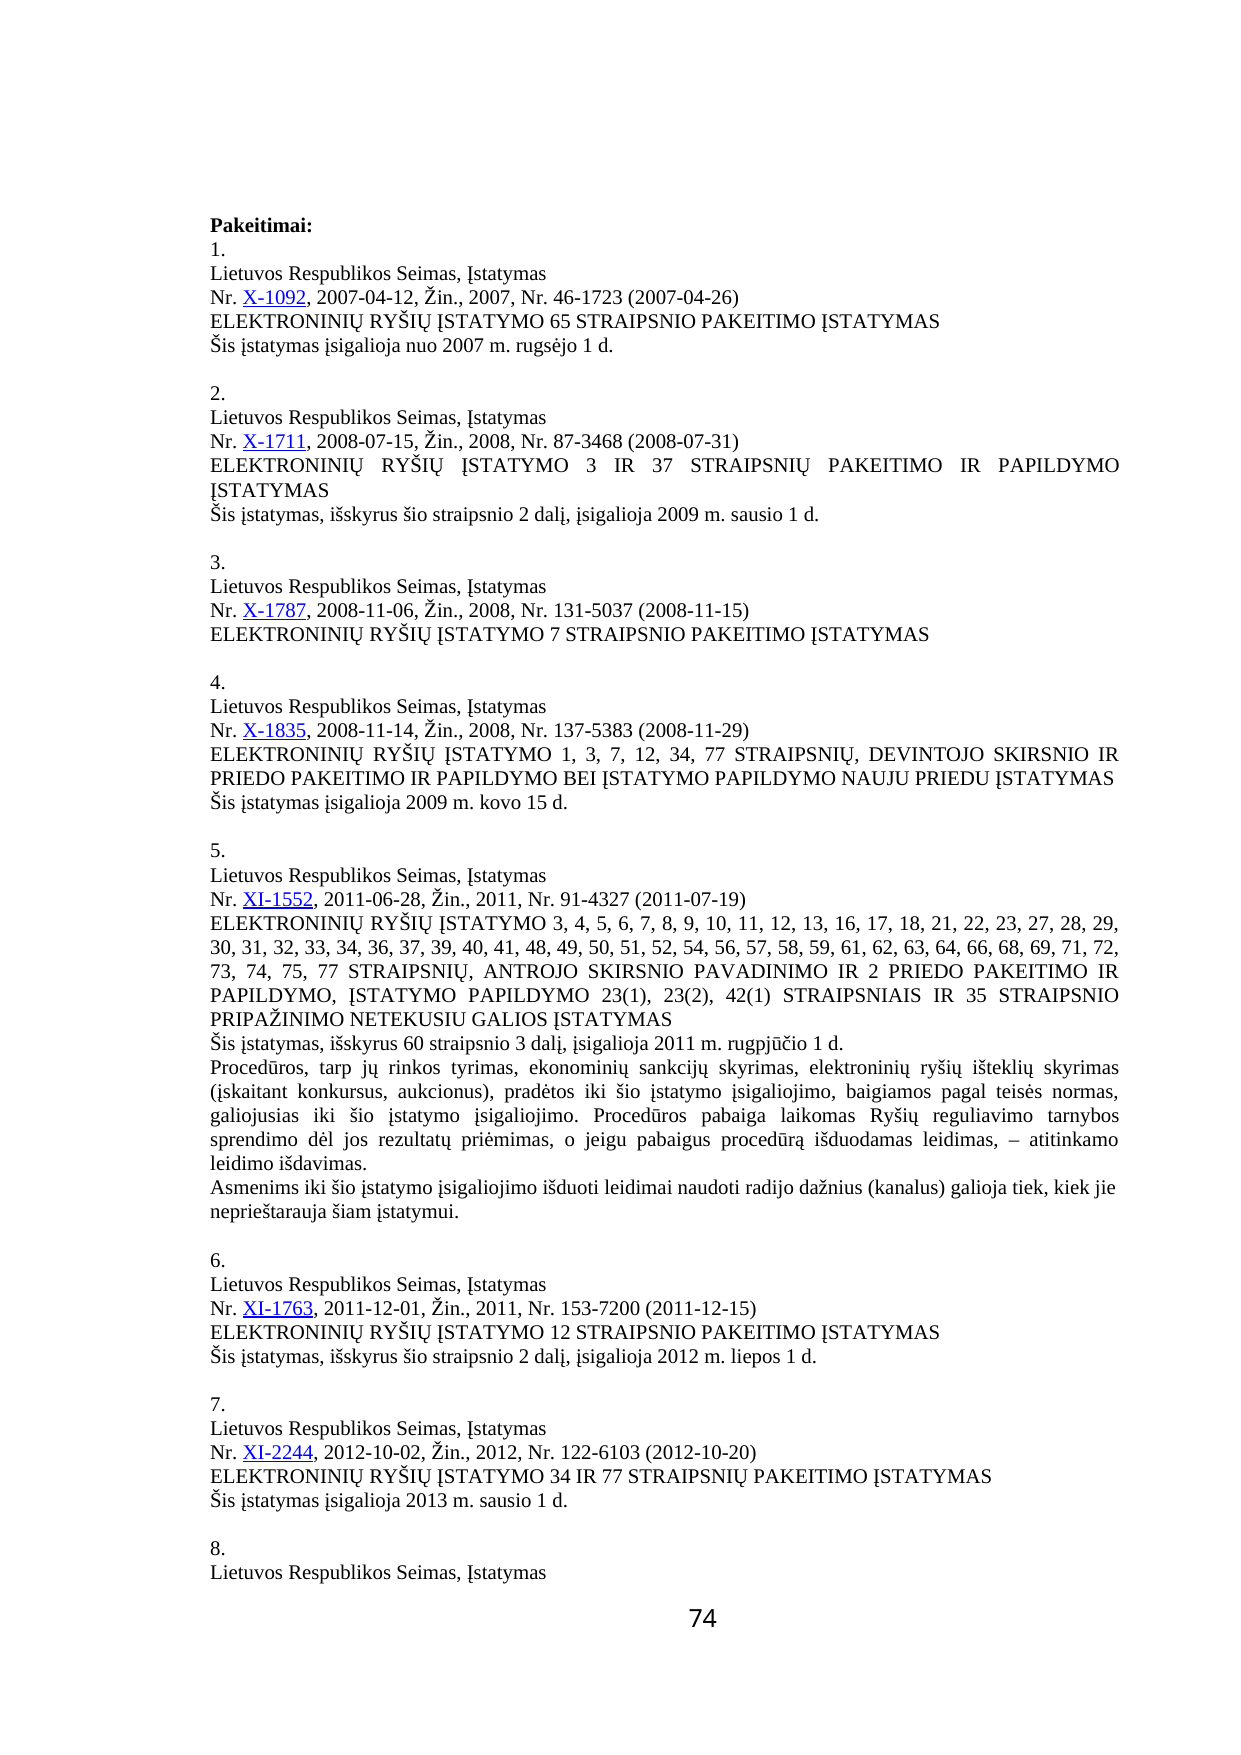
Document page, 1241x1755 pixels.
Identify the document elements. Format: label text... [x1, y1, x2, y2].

text Lietuvos Respublikos Seimas, Įstatymas [210, 1416, 1120, 1440]
text Lietuvos Respublikos Seimas, Įstatymas [210, 405, 1120, 429]
text Nr. X-1835, 2008-11-14, Žin., 2008, Nr. 137-5383 (2008-11-29) [210, 718, 1120, 742]
text 3. [210, 550, 1120, 574]
text 4. [210, 670, 1120, 694]
text Asmenims iki šio įstatymo įsigaliojimo išduoti leidimai naudoti radijo dažnius (kanalus) galioja tiek, kiek jie neprieštarauja šiam įstatymui. [210, 1175, 1120, 1223]
text Šis įstatymas, išskyrus šio straipsnio 2 dalį, įsigalioja 2009 m. sausio 1 d. [210, 502, 1120, 526]
text ELEKTRONINIŲ RYŠIŲ ĮSTATYMO 3, 4, 5, 6, 7, 8, 9, 10, 11, 12, 13, 16, 17, 18, 21, 22, 23, 27, 28, 29, 30, 31, 32, 33, 34, 36, 37, 39, 40, 41, 48, 49, 50, 51, 52, 54, 56, 57, 58, 59, 61, 62, 63, 64, 66, 68, 69, 71, 72, 73, 74, 75, 77 STRAIPSNIŲ, ANTROJO SKIRSNIO PAVADINIMO IR 2 PRIEDO PAKEITIMO IR PAPILDYMO, ĮSTATYMO PAPILDYMO 23(1), 23(2), 42(1) STRAIPSNIAIS IR 35 STRAIPSNIO PRIPAŽINIMO NETEKUSIU GALIOS ĮSTATYMAS [210, 911, 1120, 1031]
text Pakeitimai: [210, 213, 1120, 237]
text 8. [210, 1536, 1120, 1560]
text Nr. X-1787, 2008-11-06, Žin., 2008, Nr. 131-5037 (2008-11-15) [210, 598, 1120, 622]
text 1. [210, 237, 1120, 261]
text ELEKTRONINIŲ RYŠIŲ ĮSTATYMO 12 STRAIPSNIO PAKEITIMO ĮSTATYMAS [210, 1320, 1120, 1344]
text ELEKTRONINIŲ RYŠIŲ ĮSTATYMO 65 STRAIPSNIO PAKEITIMO ĮSTATYMAS [210, 309, 1120, 333]
text Lietuvos Respublikos Seimas, Įstatymas [210, 574, 1120, 598]
text Lietuvos Respublikos Seimas, Įstatymas [210, 862, 1120, 887]
text Nr. XI-1552, 2011-06-28, Žin., 2011, Nr. 91-4327 (2011-07-19) [210, 887, 1120, 911]
text Šis įstatymas įsigalioja 2009 m. kovo 15 d. [210, 790, 1120, 814]
text Nr. XI-1763, 2011-12-01, Žin., 2011, Nr. 153-7200 (2011-12-15) [210, 1296, 1120, 1320]
text ELEKTRONINIŲ RYŠIŲ ĮSTATYMO 3 IR 37 STRAIPSNIŲ PAKEITIMO IR PAPILDYMO ĮSTATYMAS [210, 453, 1120, 502]
text Šis įstatymas įsigalioja 2013 m. sausio 1 d. [210, 1488, 1120, 1512]
text Lietuvos Respublikos Seimas, Įstatymas [210, 1272, 1120, 1296]
text Lietuvos Respublikos Seimas, Įstatymas [210, 261, 1120, 285]
text Lietuvos Respublikos Seimas, Įstatymas [210, 694, 1120, 718]
text Šis įstatymas, išskyrus šio straipsnio 2 dalį, įsigalioja 2012 m. liepos 1 d. [210, 1344, 1120, 1368]
text ELEKTRONINIŲ RYŠIŲ ĮSTATYMO 1, 3, 7, 12, 34, 77 STRAIPSNIŲ, DEVINTOJO SKIRSNIO IR PRIEDO PAKEITIMO IR PAPILDYMO BEI ĮSTATYMO PAPILDYMO NAUJU PRIEDU ĮSTATYMAS [210, 742, 1120, 790]
text Procedūros, tarp jų rinkos tyrimas, ekonominių sankcijų skyrimas, elektroninių ryšių išteklių skyrimas (įskaitant konkursus, aukcionus), pradėtos iki šio įstatymo įsigaliojimo, baigiamos pagal teisės normas, galiojusias iki šio įstatymo įsigaliojimo. Procedūros pabaiga laikomas Ryšių reguliavimo tarnybos sprendimo dėl jos rezultatų priėmimas, o jeigu pabaigus procedūrą išduodamas leidimas, – atitinkamo leidimo išdavimas. [210, 1055, 1120, 1175]
text 6. [210, 1247, 1120, 1272]
text ELEKTRONINIŲ RYŠIŲ ĮSTATYMO 34 IR 77 STRAIPSNIŲ PAKEITIMO ĮSTATYMAS [210, 1464, 1120, 1488]
text 2. [210, 381, 1120, 405]
text Nr. X-1092, 2007-04-12, Žin., 2007, Nr. 46-1723 (2007-04-26) [210, 285, 1120, 309]
text 5. [210, 838, 1120, 862]
text Šis įstatymas įsigalioja nuo 2007 m. rugsėjo 1 d. [210, 333, 1120, 357]
text ELEKTRONINIŲ RYŠIŲ ĮSTATYMO 7 STRAIPSNIO PAKEITIMO ĮSTATYMAS [210, 622, 1120, 646]
text Nr. X-1711, 2008-07-15, Žin., 2008, Nr. 87-3468 (2008-07-31) [210, 429, 1120, 453]
text Lietuvos Respublikos Seimas, Įstatymas [210, 1560, 1120, 1584]
text Nr. XI-2244, 2012-10-02, Žin., 2012, Nr. 122-6103 (2012-10-20) [210, 1440, 1120, 1464]
text Šis įstatymas, išskyrus 60 straipsnio 3 dalį, įsigalioja 2011 m. rugpjūčio 1 d. [210, 1031, 1120, 1055]
text 7. [210, 1392, 1120, 1416]
